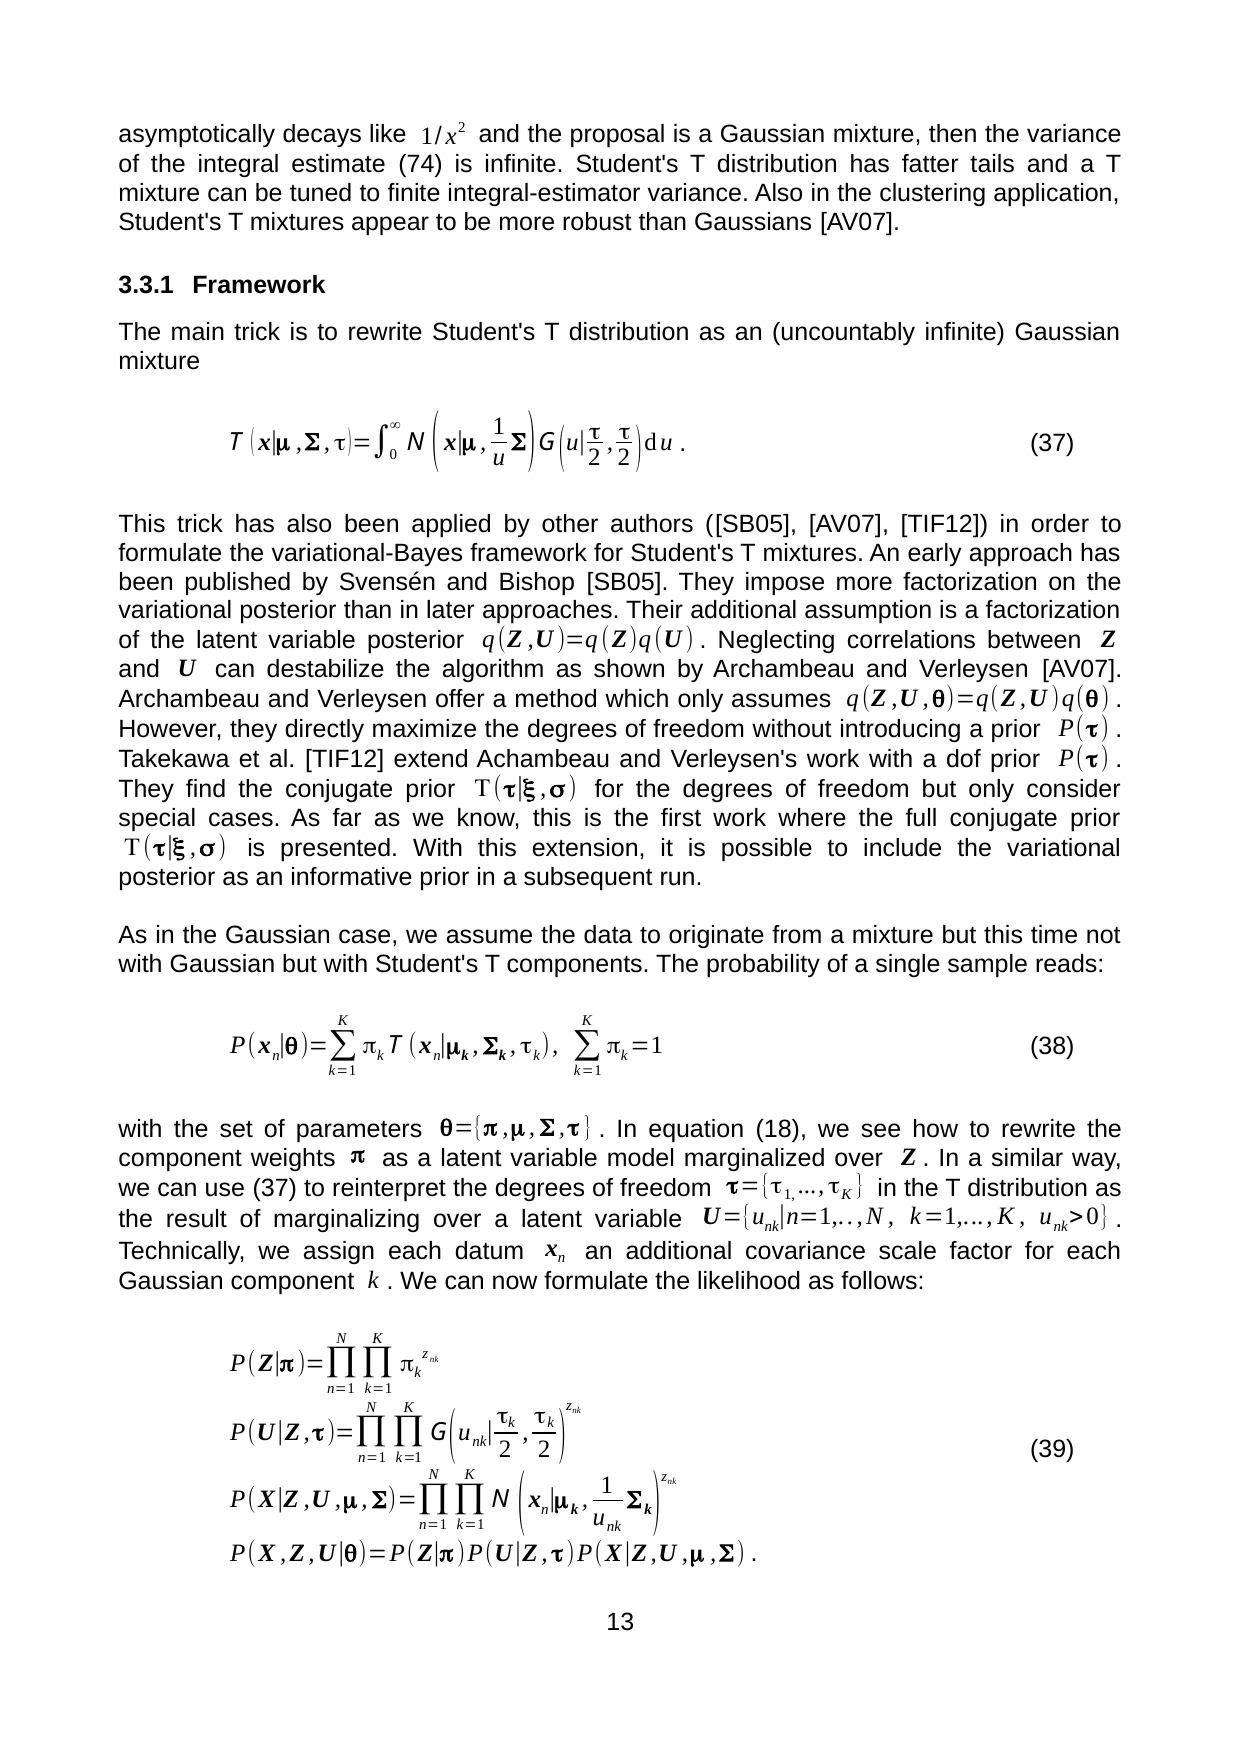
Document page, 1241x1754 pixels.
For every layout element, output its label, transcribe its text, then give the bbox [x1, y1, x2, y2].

table_header (39) [1024, 1323, 1123, 1573]
subtitle Framework [118, 271, 1122, 299]
text asymptotically decays like and the proposal is a Gaussian mixture, then the variance of the integral estimate (74) is infinite. Student's T distribution has fatter tails and a T mixture can be tuned to finite integral-estimator variance. Also in the clustering application, Student's T mixtures appear to be more robust than Gaussians [AV07]. [118, 118, 1122, 236]
table_header [118, 404, 217, 480]
text As in the Gaussian case, we assume the data to originate from a mixture but this time not with Gaussian but with Student's T components. The probability of a single sample reads: [118, 920, 1122, 977]
table_header [118, 1323, 217, 1573]
table_header . [217, 404, 1024, 480]
text with the set of parameters . In equation (18), we see how to rewrite the component weights as a latent variable model marginalized over . In a similar way, we can use (37) to reinterpret the degrees of freedom in the T distribution as the result of marginalizing over a latent variable . Technically, we assign each datum an additional covariance scale factor for each Gaussian component . We can now formulate the likelihood as follows: [118, 1114, 1122, 1294]
text The main trick is to rewrite Student's T distribution as an (uncountably infinite) Gaussian mixture [118, 317, 1122, 375]
table_header [217, 1006, 1024, 1085]
table_header (38) [1024, 1006, 1123, 1085]
text This trick has also been applied by other authors ([SB05], [AV07], [TIF12]) in order to formulate the variational-Bayes framework for Student's T mixtures. An early approach has been published by Svensén and Bishop [SB05]. They impose more factorization on the variational posterior than in later approaches. Their additional assumption is a factorization of the latent variable posterior . Neglecting correlations between and can destabilize the algorithm as shown by Archambeau and Verleysen [AV07]. Archambeau and Verleysen offer a method which only assumes . However, they directly maximize the degrees of freedom without introducing a prior . Takekawa et al. [TIF12] extend Achambeau and Verleysen's work with a dof prior . They find the conjugate prior for the degrees of freedom but only consider special cases. As far as we know, this is the first work where the full conjugate prior is presented. With this extension, it is possible to include the variational posterior as an informative prior in a subsequent run. [118, 509, 1122, 891]
table_header (37) [1024, 404, 1123, 480]
table_header [118, 1006, 217, 1085]
table_header . [217, 1323, 1024, 1573]
